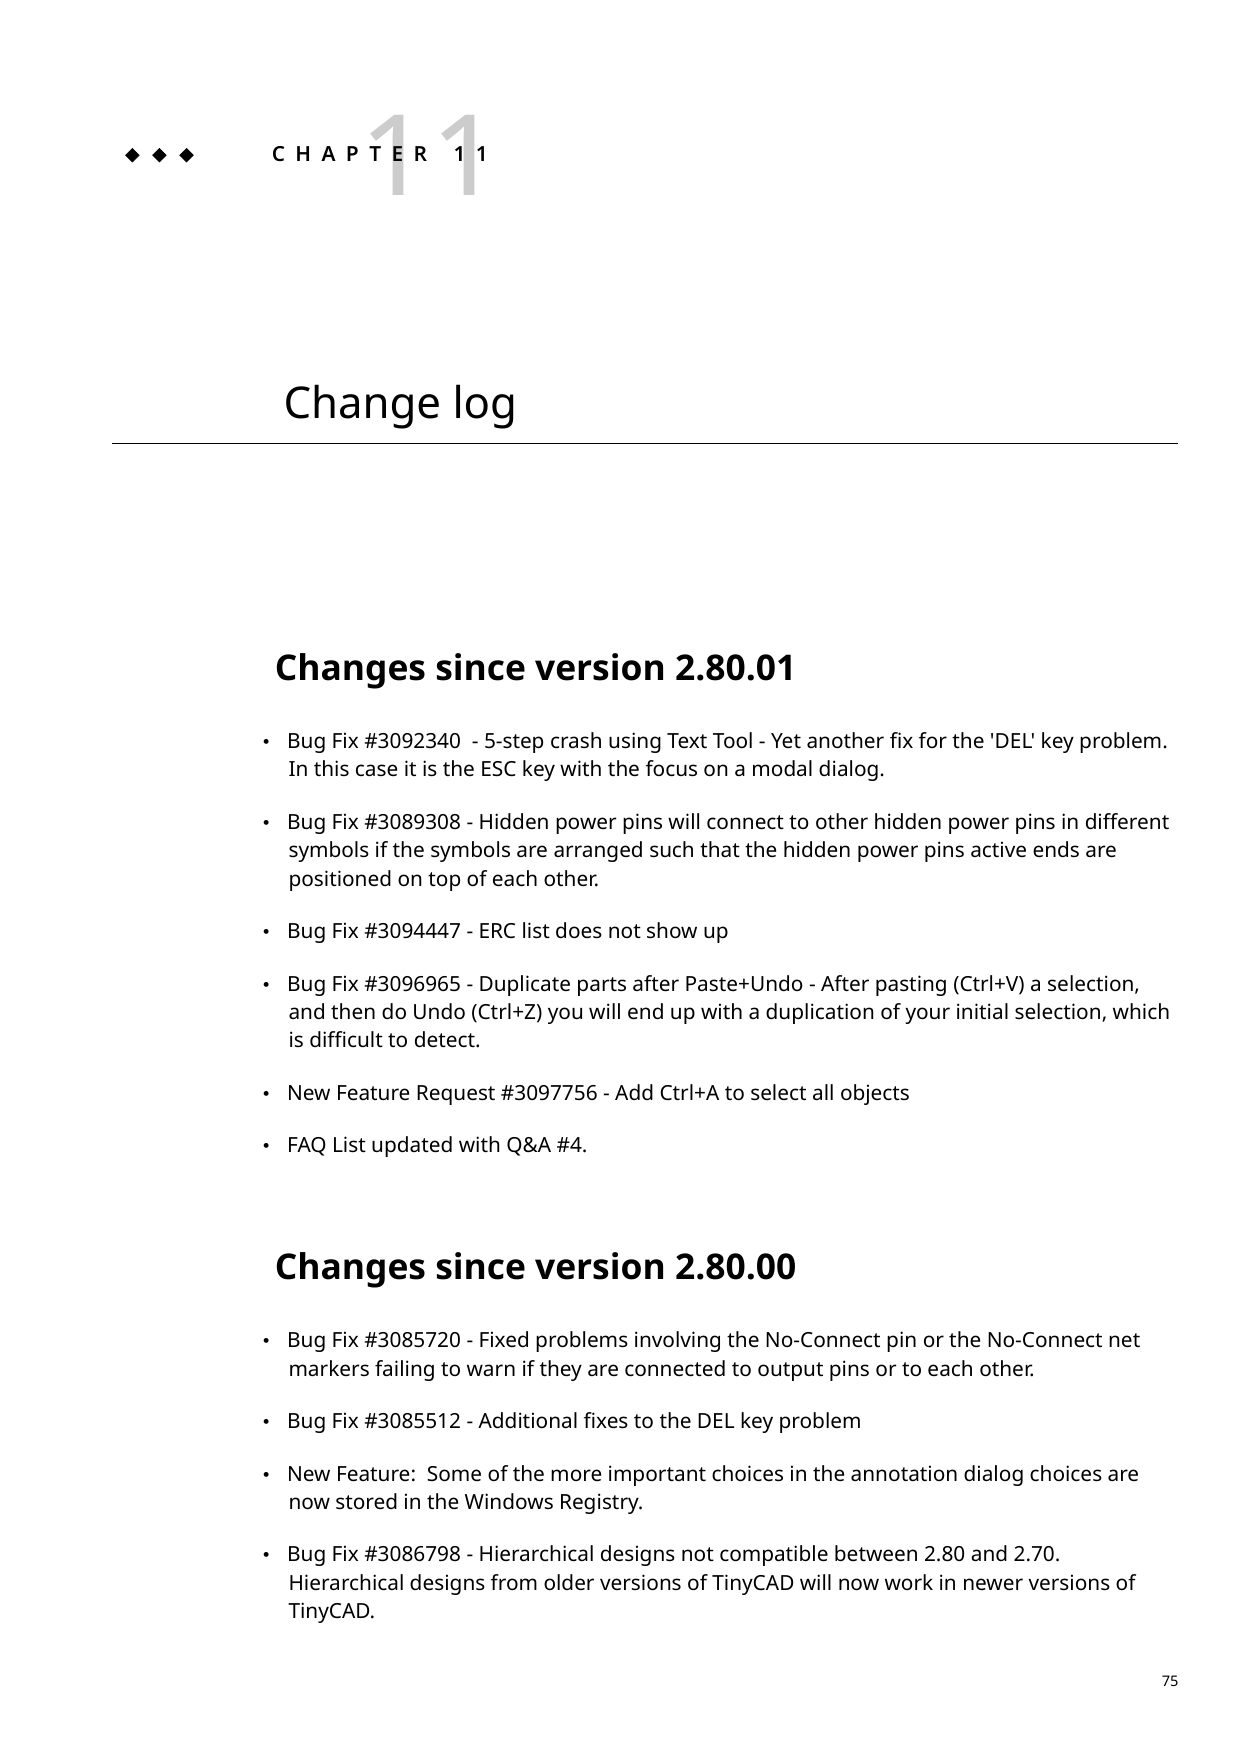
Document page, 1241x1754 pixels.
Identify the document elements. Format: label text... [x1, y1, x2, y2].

list Bug Fix #3092340 - 5-step crash using Text Tool - Yet another fix for the 'DEL' key problem. In this case it is the ESC key with the focus on a modal dialog. [263, 726, 1178, 783]
list FAQ List updated with Q&A #4. [263, 1130, 1178, 1159]
list Bug Fix #3086798 - Hierarchical designs not compatible between 2.80 and 2.70. Hierarchical designs from older versions of TinyCAD will now work in newer versions of TinyCAD. [263, 1539, 1178, 1625]
subtitle Changes since version 2.80.01 [274, 642, 1178, 691]
list Bug Fix #3096965 - Duplicate parts after Paste+Undo - After pasting (Ctrl+V) a selection, and then do Undo (Ctrl+Z) you will end up with a duplication of your initial selection, which is difficult to detect. [263, 969, 1178, 1054]
list New Feature Request #3097756 - Add Ctrl+A to select all objects [263, 1078, 1178, 1106]
list Bug Fix #3089308 - Hidden power pins will connect to other hidden power pins in different symbols if the symbols are arranged such that the hidden power pins active ends are positioned on top of each other. [263, 807, 1178, 892]
list Bug Fix #3085512 - Additional fixes to the DEL key problem [263, 1406, 1178, 1435]
title Change log [112, 372, 1178, 443]
list Bug Fix #3094447 - ERC list does not show up [263, 916, 1178, 945]
subtitle Changes since version 2.80.00 [274, 1242, 1178, 1290]
list Bug Fix #3085720 - Fixed problems involving the No-Connect pin or the No-Connect net markers failing to warn if they are connected to output pins or to each other. [263, 1325, 1178, 1382]
list New Feature: Some of the more important choices in the annotation dialog choices are now stored in the Windows Registry. [263, 1459, 1178, 1516]
